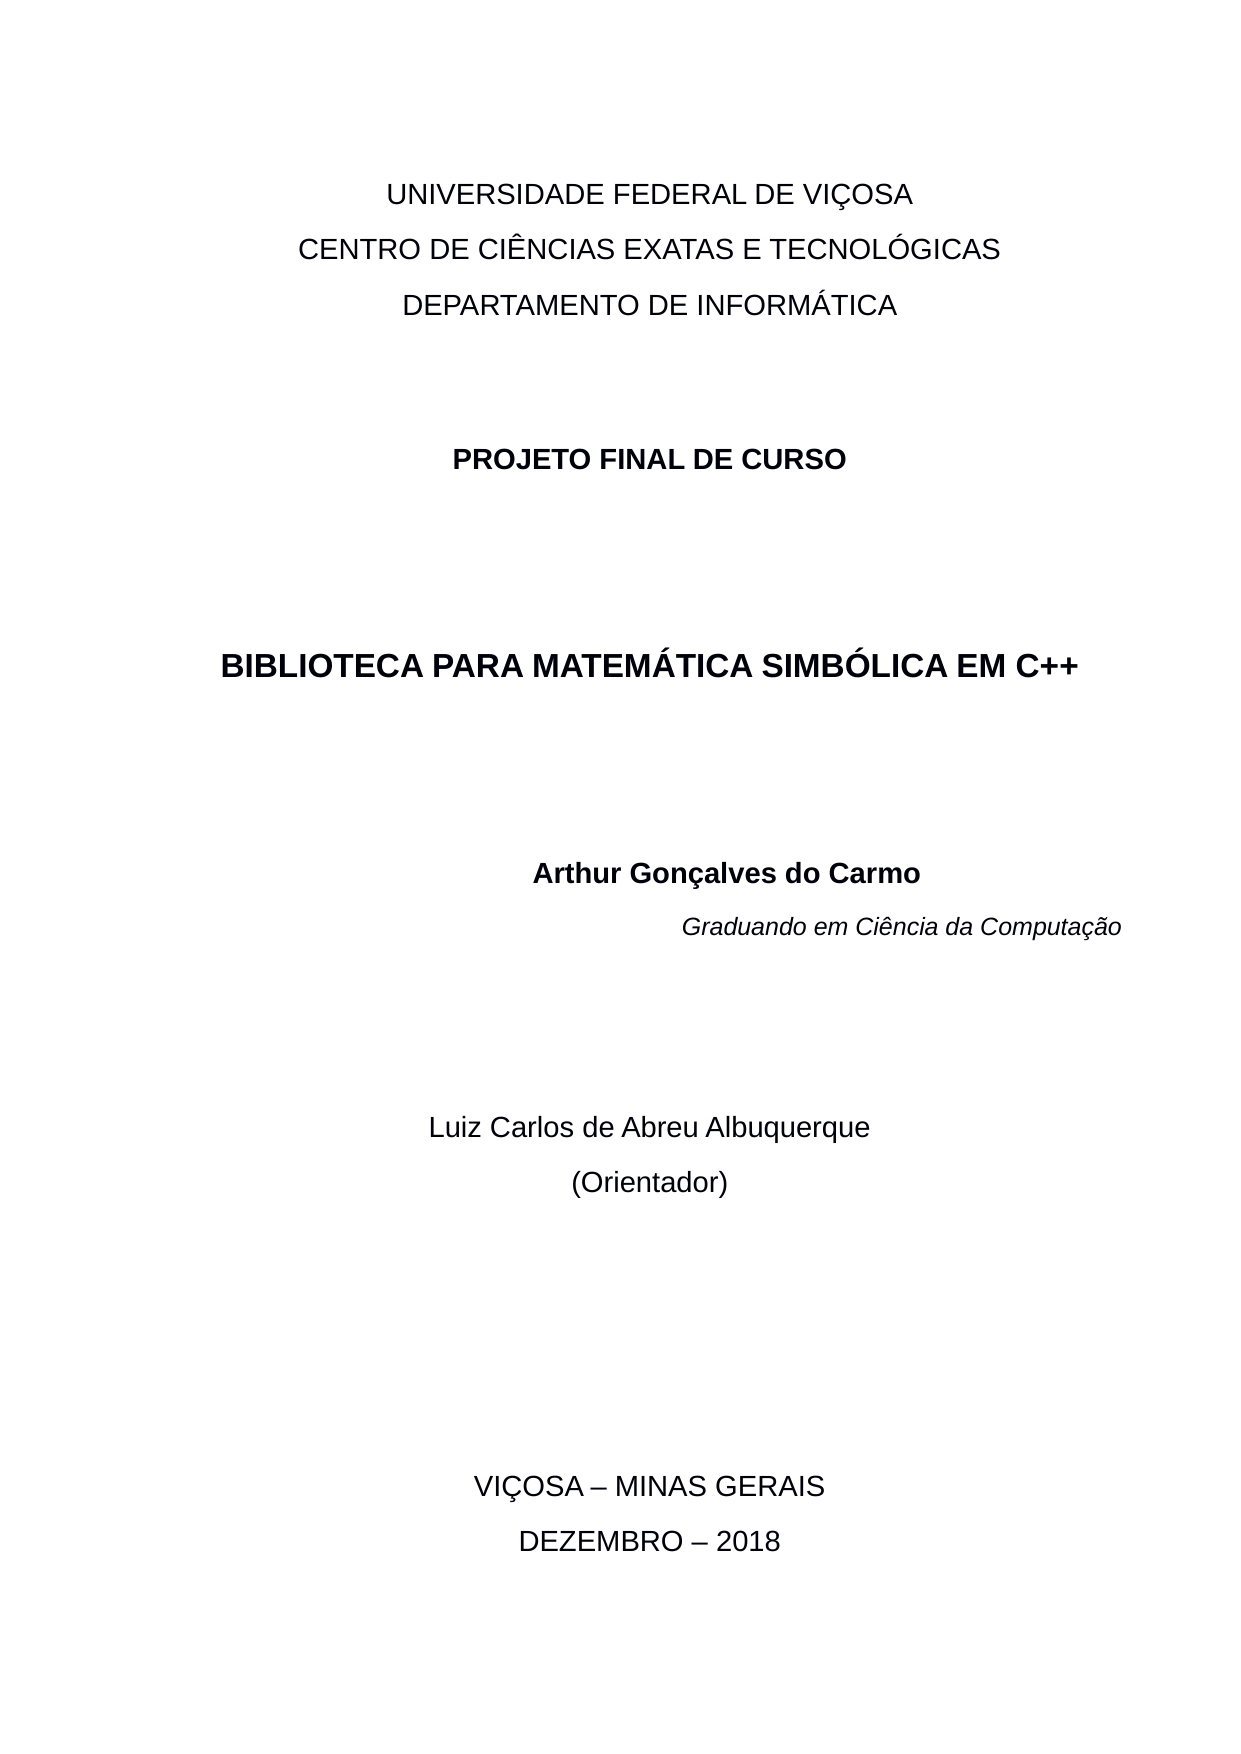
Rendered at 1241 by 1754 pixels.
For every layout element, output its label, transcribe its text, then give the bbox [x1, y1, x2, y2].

text DEPARTAMENTO DE INFORMÁTICA [177, 288, 1122, 321]
text PROJETO FINAL DE CURSO [177, 442, 1122, 476]
text VIÇOSA – MINAS GERAIS [177, 1469, 1122, 1503]
text Luiz Carlos de Abreu Albuquerque [177, 1110, 1122, 1144]
text DEZEMBRO – 2018 [177, 1524, 1122, 1558]
text Arthur Gonçalves do Carmo [177, 856, 1122, 890]
text Graduando em Ciência da Computação [177, 912, 1122, 940]
text CENTRO DE CIÊNCIAS EXATAS E TECNOLÓGICAS [177, 232, 1122, 266]
text (Orientador) [177, 1166, 1122, 1199]
text UNIVERSIDADE FEDERAL DE VIÇOSA [177, 177, 1122, 211]
text BIBLIOTECA PARA MATEMÁTICA SIMBÓLICA EM C++ [177, 646, 1122, 685]
